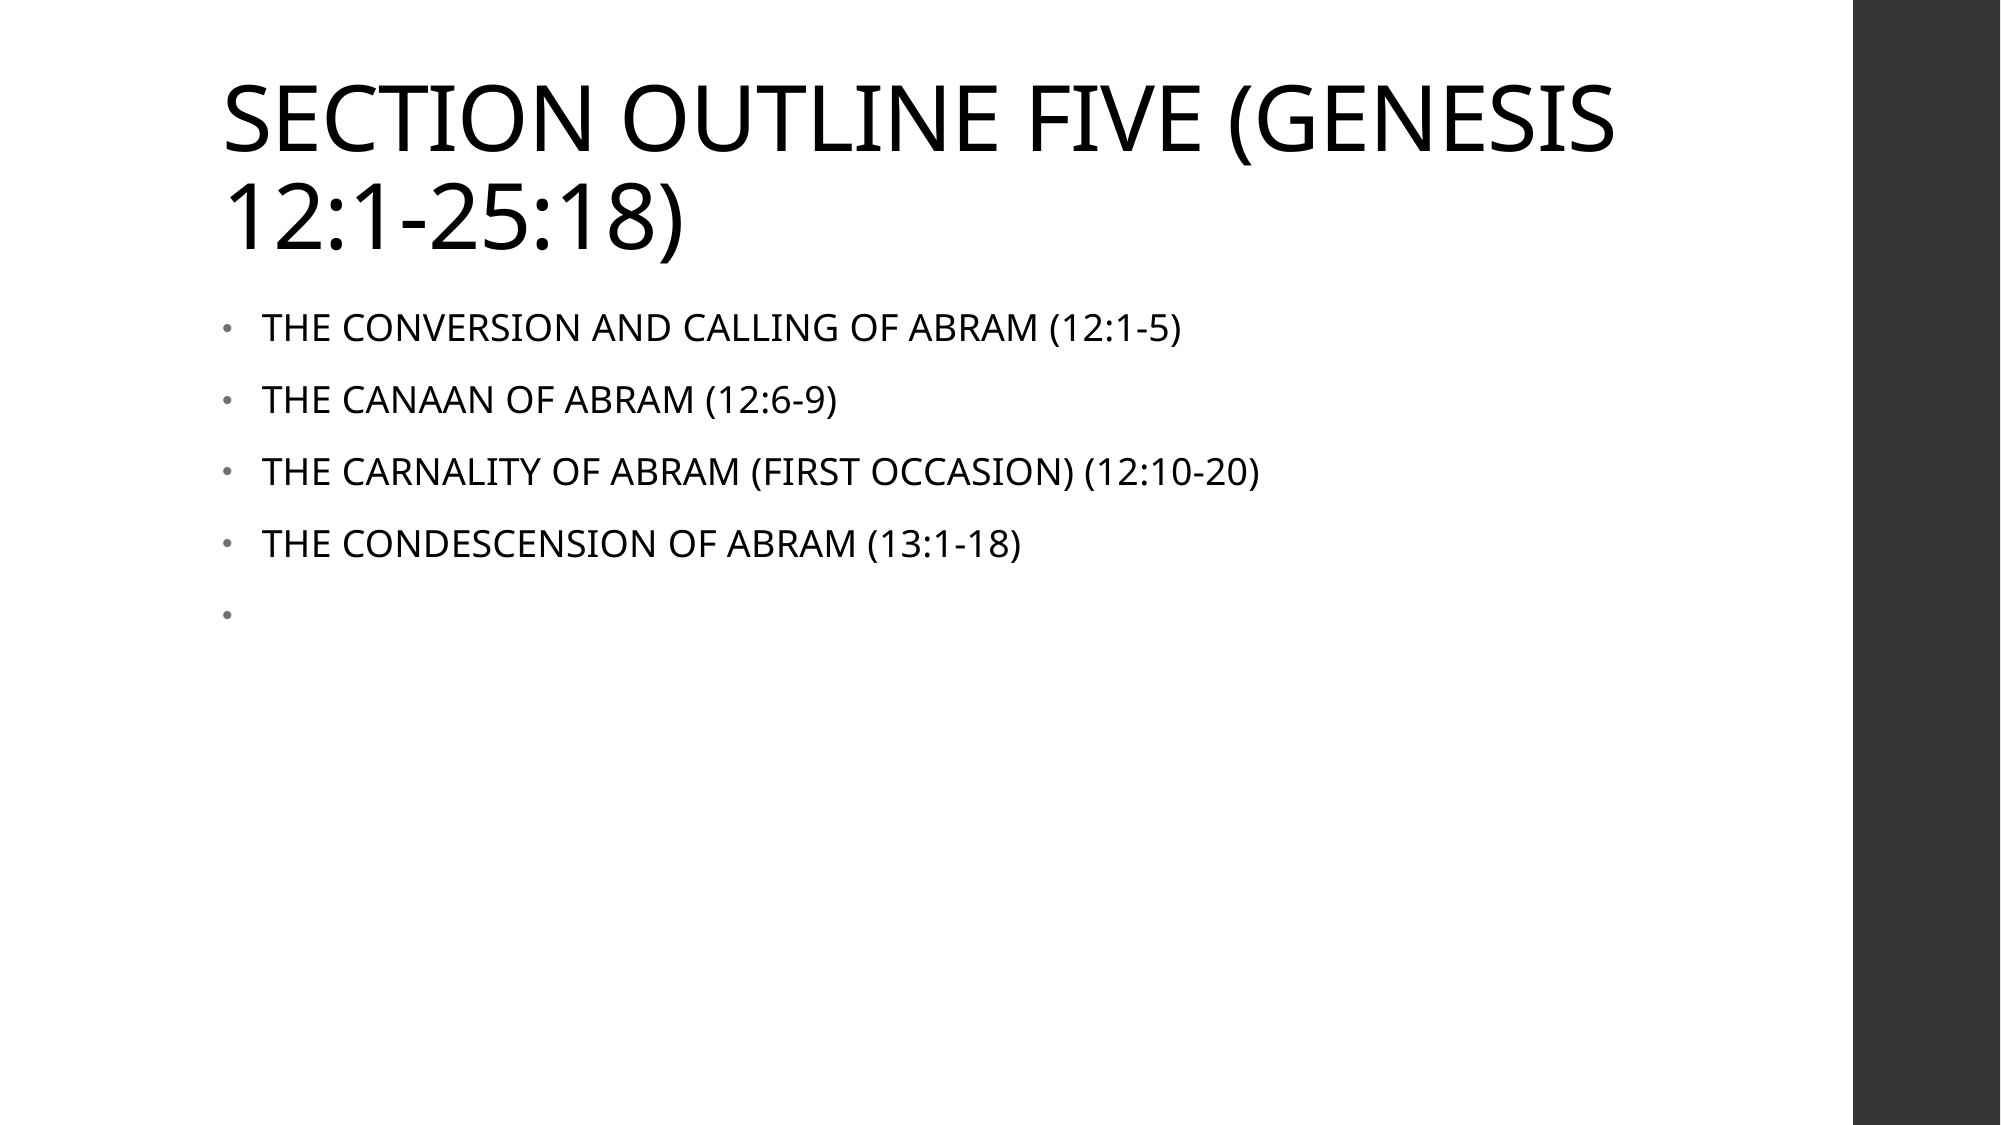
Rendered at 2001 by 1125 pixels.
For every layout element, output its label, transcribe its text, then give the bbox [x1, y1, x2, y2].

title SECTION OUTLINE FIVE (GENESIS 12:1-25:18) [206, 60, 1797, 278]
list THE CONVERSION AND CALLING OF ABRAM (12:1-5) THE CANAAN OF ABRAM (12:6-9) THE CARNALITY OF ABRAM (FIRST OCCASION) (12:10-20) THE CONDESCENSION OF ABRAM (13:1-18) [206, 299, 1617, 1014]
